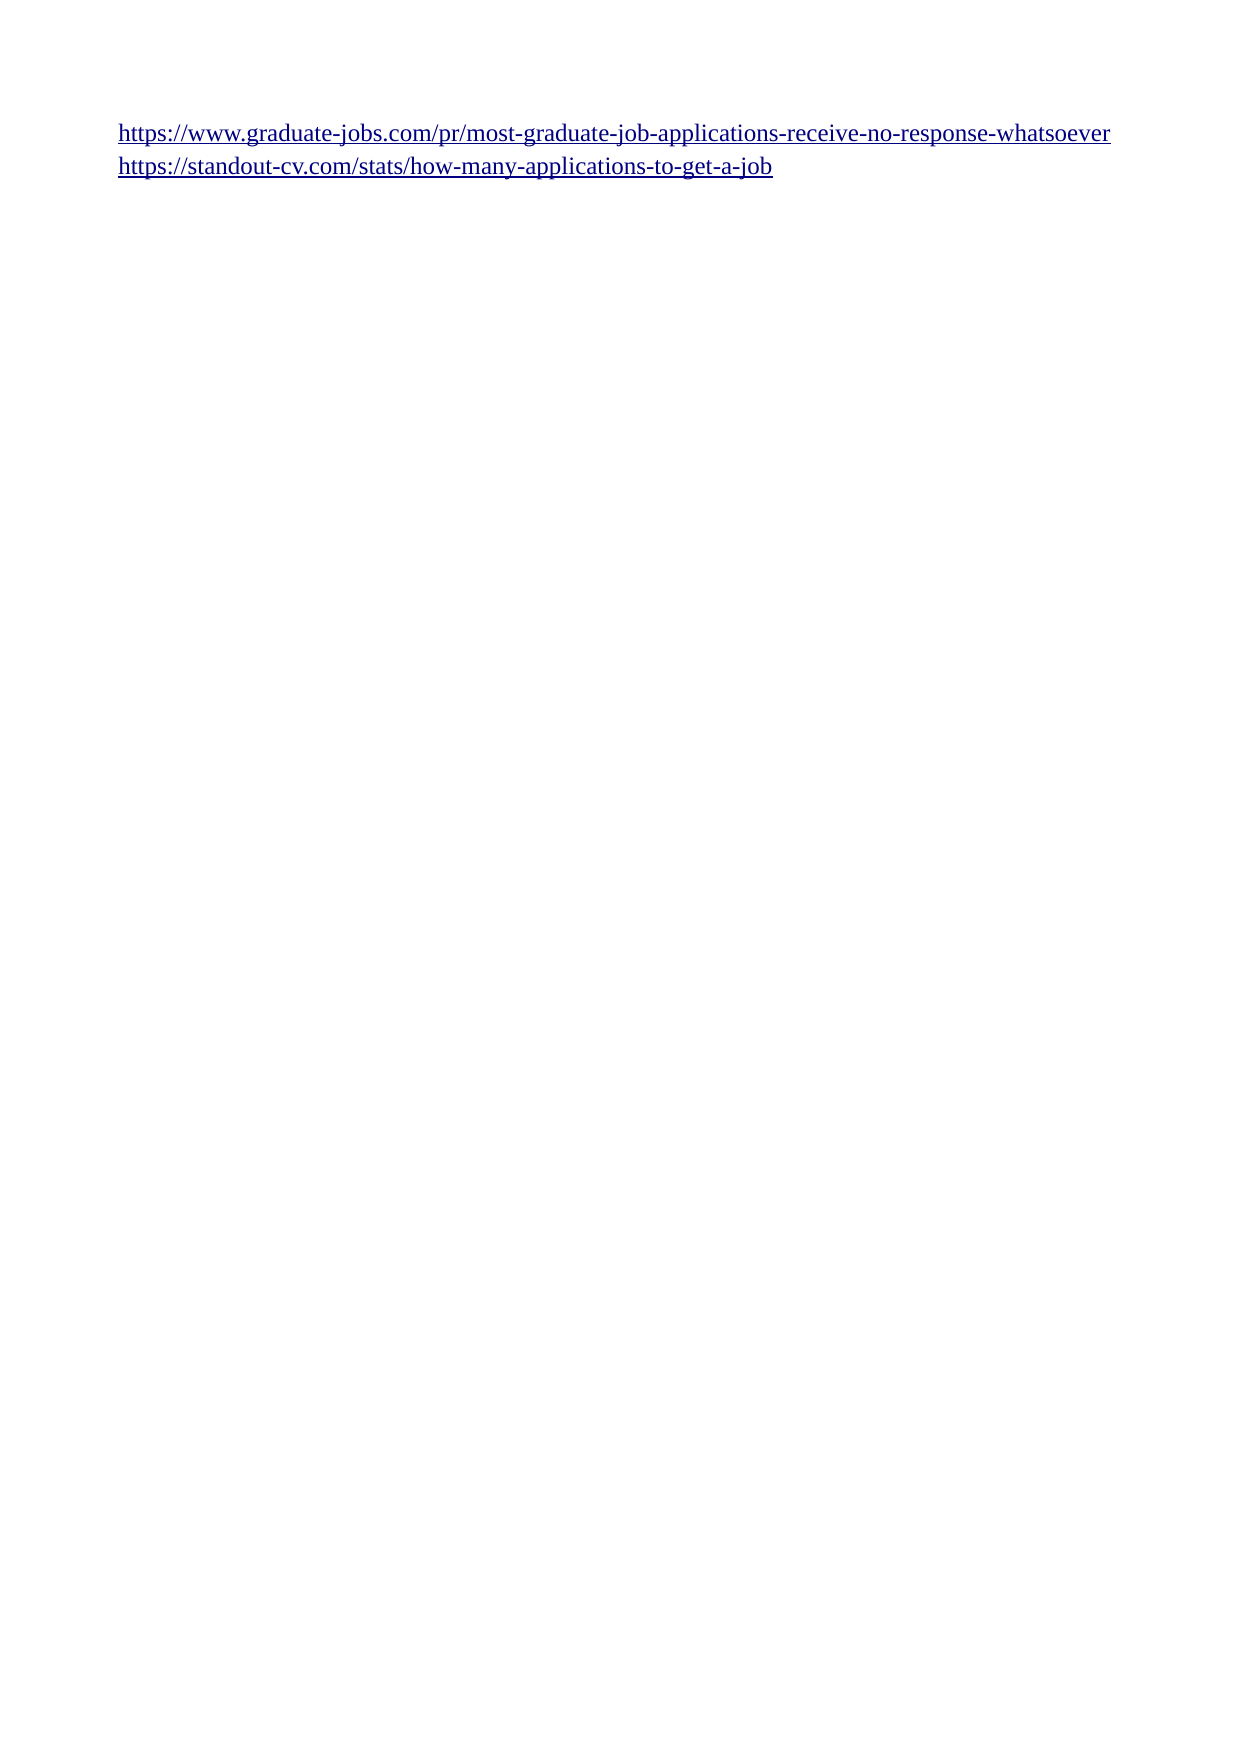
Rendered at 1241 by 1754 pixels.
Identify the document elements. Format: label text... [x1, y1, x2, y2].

text https://www.graduate-jobs.com/pr/most-graduate-job-applications-receive-no-response-whatsoever [118, 118, 1122, 147]
text https://standout-cv.com/stats/how-many-applications-to-get-a-job [118, 151, 1122, 180]
